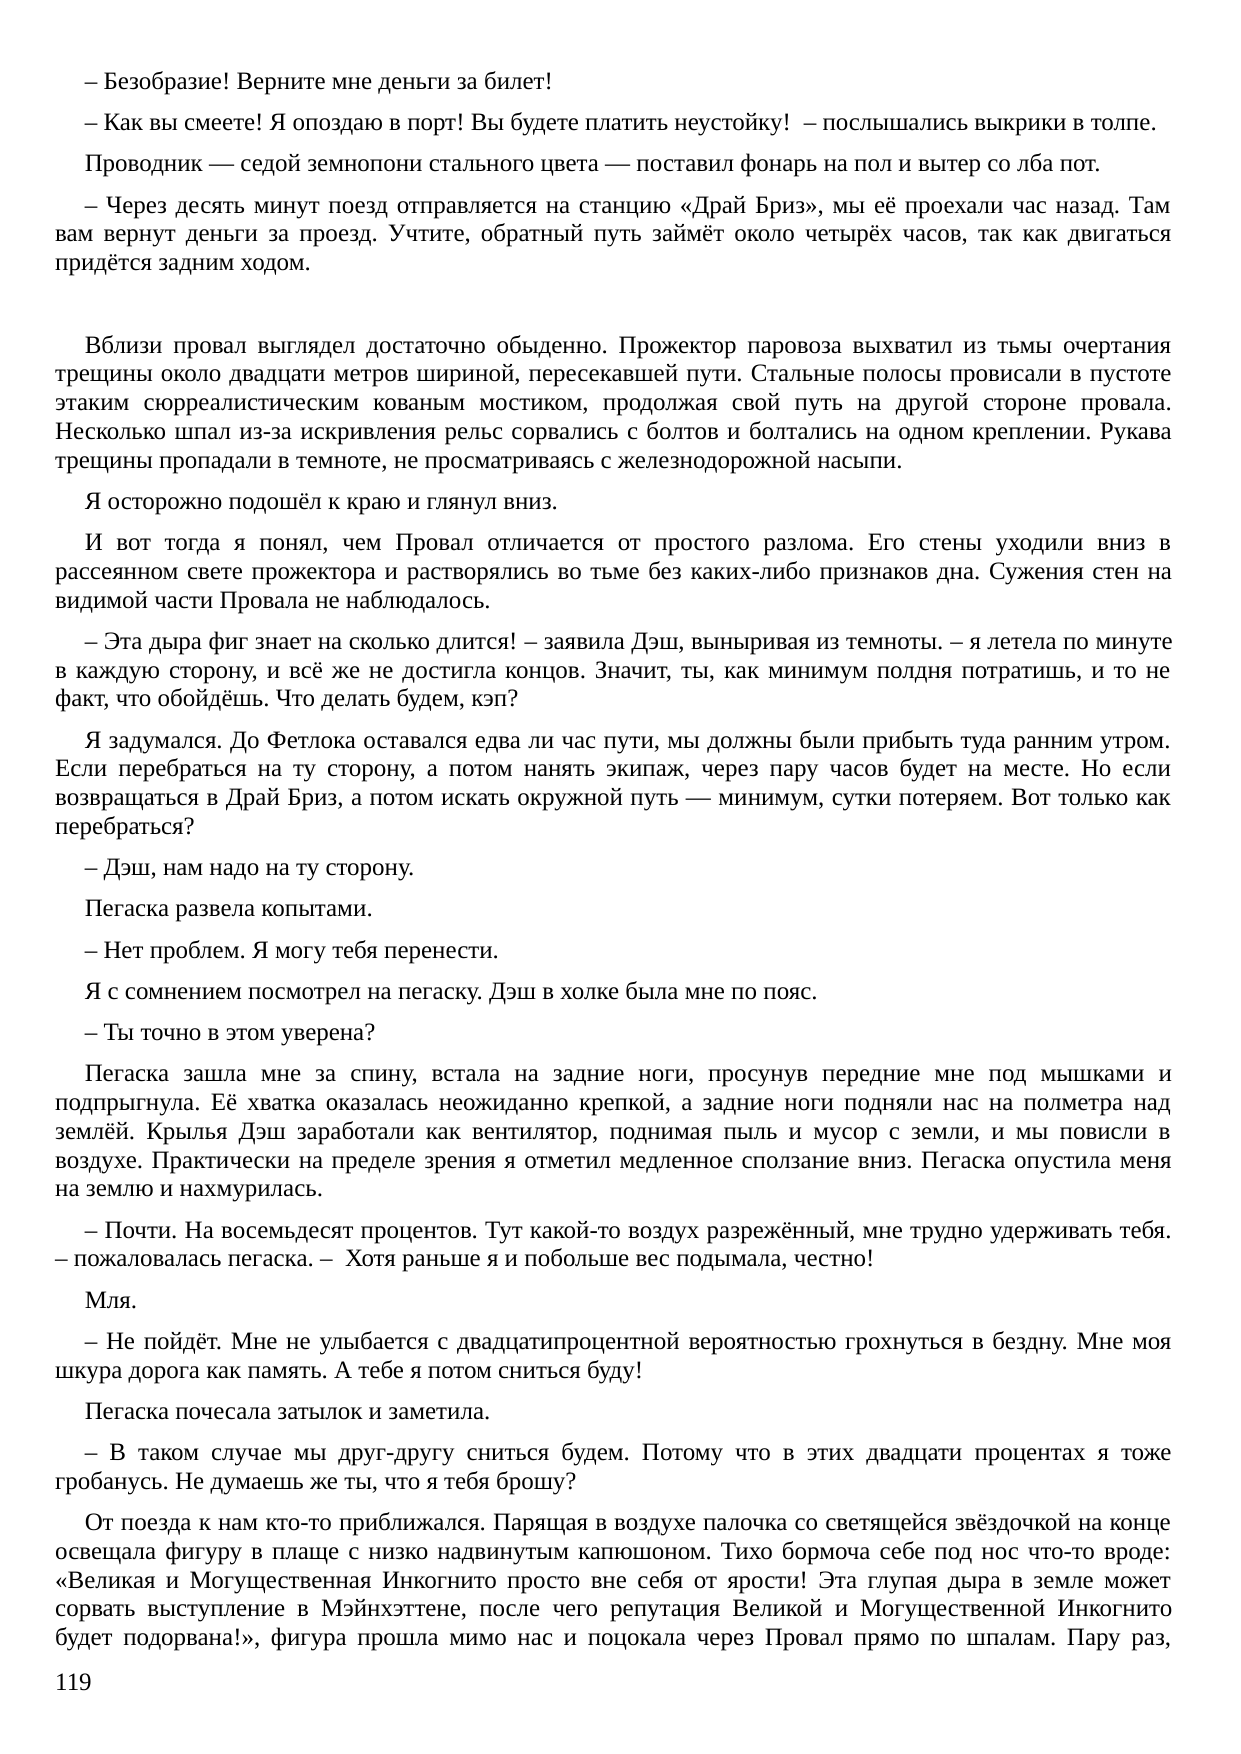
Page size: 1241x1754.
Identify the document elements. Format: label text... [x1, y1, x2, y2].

text Я с сомнением посмотрел на пегаску. Дэш в холке была мне по пояс. [55, 976, 1173, 1005]
text – Не пойдёт. Мне не улыбается с двадцатипроцентной вероятностью грохнуться в бездну. Мне моя шкура дорога как память. А тебе я потом сниться буду! [55, 1326, 1173, 1383]
text – В таком случае мы друг-другу сниться будем. Потому что в этих двадцати процентах я тоже гробанусь. Не думаешь же ты, что я тебя брошу? [55, 1437, 1173, 1495]
text От поезда к нам кто-то приближался. Парящая в воздухе палочка со светящейся звёздочкой на конце освещала фигуру в плаще с низко надвинутым капюшоном. Тихо бормоча себе под нос что-то вроде: «Великая и Могущественная Инкогнито просто вне себя от ярости! Эта глупая дыра в земле может сорвать выступление в Мэйнхэттене, после чего репутация Великой и Могущественной Инкогнито будет подорвана!», фигура прошла мимо нас и поцокала через Провал прямо по шпалам. Пару раз, [55, 1507, 1173, 1651]
text – Почти. На восемьдесят процентов. Тут какой-то воздух разрежённый, мне трудно удерживать тебя. – пожаловалась пегаска. – Хотя раньше я и побольше вес подымала, честно! [55, 1215, 1173, 1272]
text – Дэш, нам надо на ту сторону. [55, 852, 1173, 881]
text – Нет проблем. Я могу тебя перенести. [55, 935, 1173, 963]
text Пегаска почесала затылок и заметила. [55, 1396, 1173, 1425]
text – Эта дыра фиг знает на сколько длится! – заявила Дэш, выныривая из темноты. – я летела по минуте в каждую сторону, и всё же не достигла концов. Значит, ты, как минимум полдня потратишь, и то не факт, что обойдёшь. Что делать будем, кэп? [55, 626, 1173, 712]
text – Ты точно в этом уверена? [55, 1017, 1173, 1046]
text Я задумался. До Фетлока оставался едва ли час пути, мы должны были прибыть туда ранним утром. Если перебраться на ту сторону, а потом нанять экипаж, через пару часов будет на месте. Но если возвращаться в Драй Бриз, а потом искать окружной путь — минимум, сутки потеряем. Вот только как перебраться? [55, 725, 1173, 840]
text – Через десять минут поезд отправляется на станцию «Драй Бриз», мы её проехали час назад. Там вам вернут деньги за проезд. Учтите, обратный путь займёт около четырёх часов, так как двигаться придётся задним ходом. [55, 190, 1173, 276]
text Вблизи провал выглядел достаточно обыденно. Прожектор паровоза выхватил из тьмы очертания трещины около двадцати метров шириной, пересекавшей пути. Стальные полосы провисали в пустоте этаким сюрреалистическим кованым мостиком, продолжая свой путь на другой стороне провала. Несколько шпал из-за искривления рельс сорвались с болтов и болтались на одном креплении. Рукава трещины пропадали в темноте, не просматриваясь с железнодорожной насыпи. [55, 330, 1173, 473]
text Мля. [55, 1285, 1173, 1313]
text – Безобразие! Верните мне деньги за билет! [55, 66, 1173, 95]
text Я осторожно подошёл к краю и глянул вниз. [55, 486, 1173, 515]
text И вот тогда я понял, чем Провал отличается от простого разлома. Его стены уходили вниз в рассеянном свете прожектора и растворялись во тьме без каких-либо признаков дна. Сужения стен на видимой части Провала не наблюдалось. [55, 527, 1173, 613]
text Пегаска развела копытами. [55, 893, 1173, 922]
text Пегаска зашла мне за спину, встала на задние ноги, просунув передние мне под мышками и подпрыгнула. Её хватка оказалась неожиданно крепкой, а задние ноги подняли нас на полметра над землёй. Крылья Дэш заработали как вентилятор, поднимая пыль и мусор с земли, и мы повисли в воздухе. Практически на пределе зрения я отметил медленное сползание вниз. Пегаска опустила меня на землю и нахмурилась. [55, 1058, 1173, 1202]
text – Как вы смеете! Я опоздаю в порт! Вы будете платить неустойку! – послышались выкрики в толпе. [55, 107, 1173, 136]
text Проводник — седой земнопони стального цвета — поставил фонарь на пол и вытер со лба пот. [55, 148, 1173, 177]
